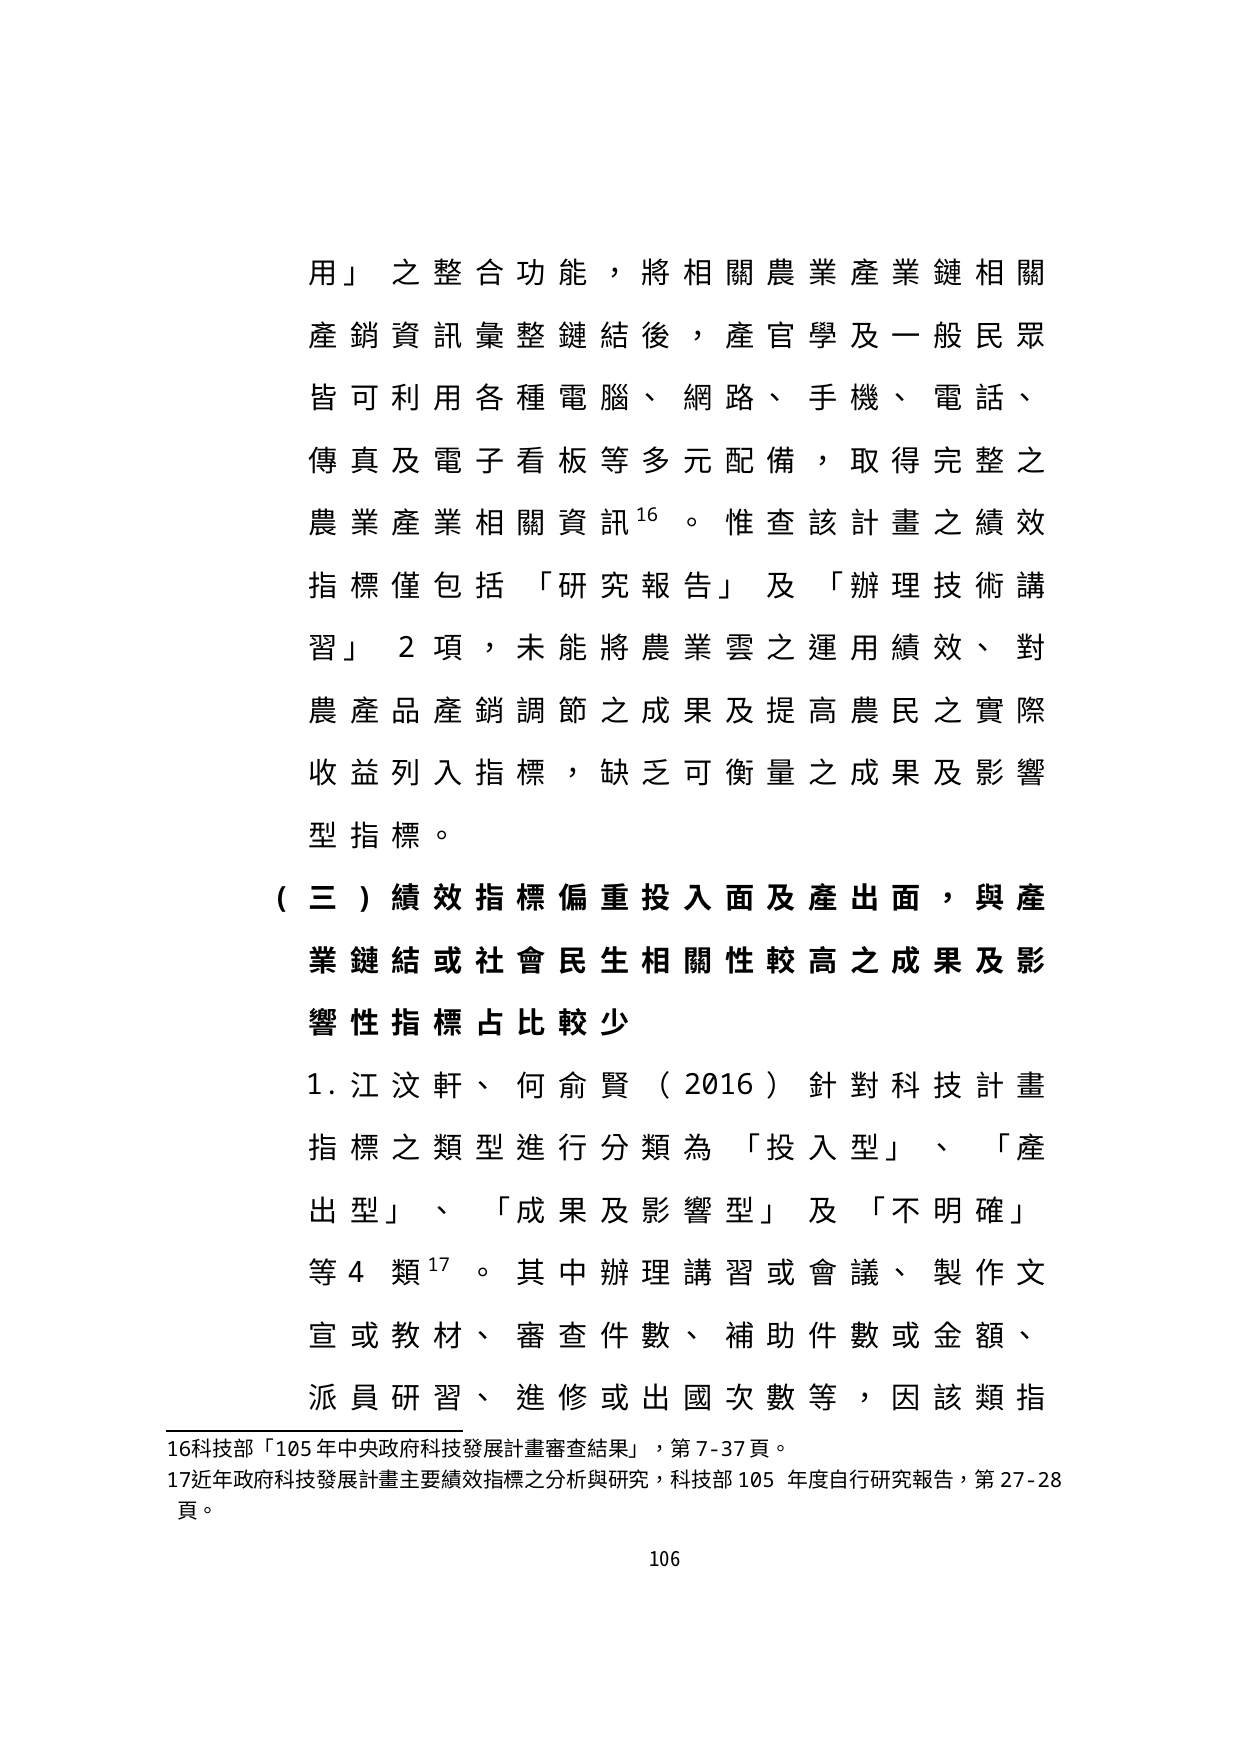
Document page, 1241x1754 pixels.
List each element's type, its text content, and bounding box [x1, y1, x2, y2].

text (三)績效指標偏重投入面及產出面，與產業鏈結或社會民生相關性較高之成果及影響性指標占比較少 [236, 854, 1052, 1042]
text 用」之整合功能，將相關農業產業鏈相關產銷資訊彙整鏈結後，產官學及一般民眾皆可利用各種電腦、網路、手機、電話、傳真及電子看板等多元配備，取得完整之農業產業相關資訊。惟查該計畫之績效指標僅包括「研究報告」及「辦理技術講習」2項，未能將農業雲之運用績效、對農產品產銷調節之成果及提高農民之實際收益列入指標，缺乏可衡量之成果及影響型指標。 [266, 229, 1052, 854]
text 近年政府科技發展計畫主要績效指標之分析與研究，科技部105 年度自行研究報告，第27-28頁。 [166, 1462, 1063, 1525]
text 科技部「105年中央政府科技發展計畫審查結果」，第7-37頁。 [166, 1431, 1063, 1462]
text 1.江汶軒、何俞賢（2016）針對科技計畫指標之類型進行分類為「投入型」、「產出型」、「成果及影響型」及「不明確」等4 類。其中辦理講習或會議、製作文宣或教材、審查件數、補助件數或金額、派員研習、進修或出國次數等，因該類指 [266, 1042, 1052, 1417]
